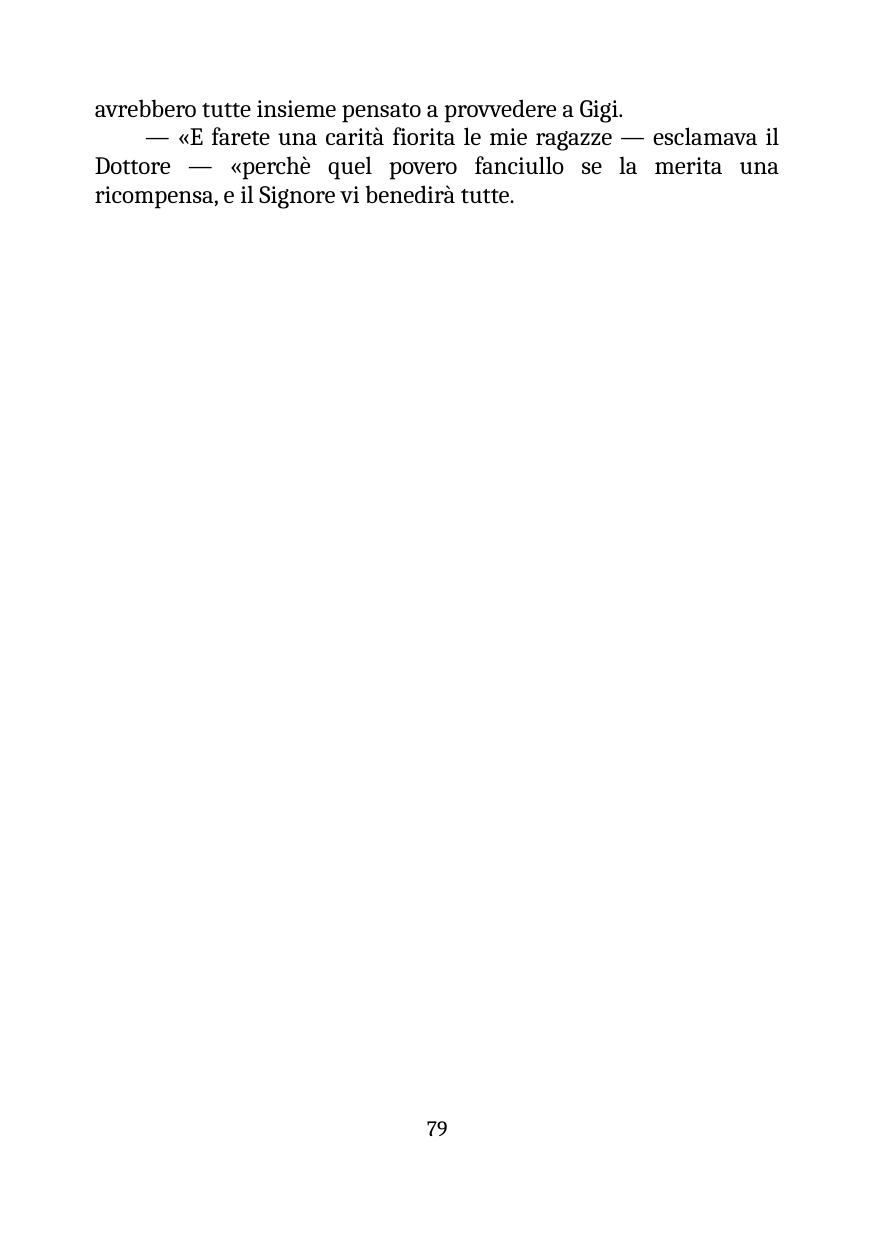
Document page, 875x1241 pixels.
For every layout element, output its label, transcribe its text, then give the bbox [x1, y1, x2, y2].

text — «E farete una carità fiorita le mie ragazze — esclamava il Dottore — «perchè quel povero fanciullo se la merita una ricompensa, e il Signore vi benedirà tutte. [94, 123, 779, 209]
text avrebbero tutte insieme pensato a provvedere a Gigi. [94, 94, 779, 123]
